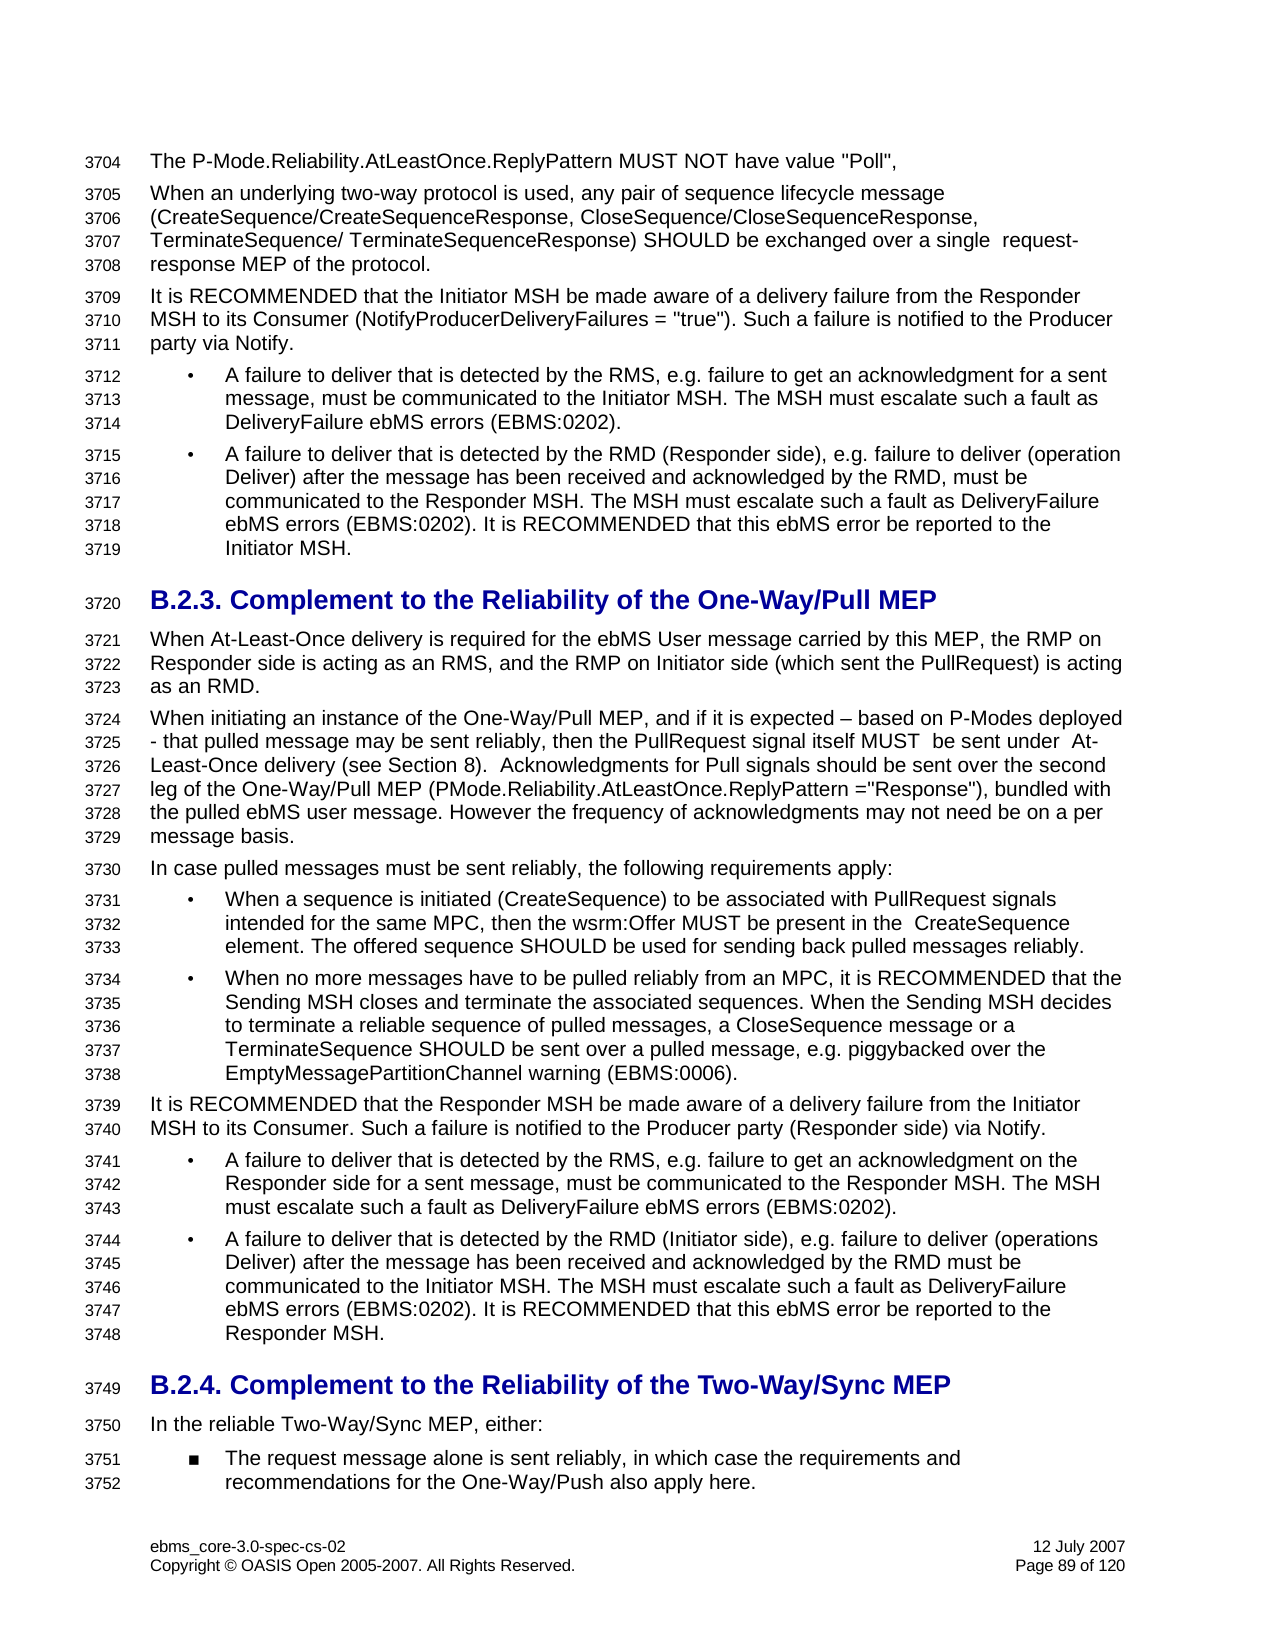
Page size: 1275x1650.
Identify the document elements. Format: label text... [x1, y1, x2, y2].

text When initiating an instance of the One-Way/Pull MEP, and if it is expected – based on P-Modes deployed - that pulled message may be sent reliably, then the PullRequest signal itself MUST be sent under At-Least-Once delivery (see Section 8). Acknowledgments for Pull signals should be sent over the second leg of the One-Way/Pull MEP (PMode.Reliability.AtLeastOnce.ReplyPattern ="Response"), bundled with the pulled ebMS user message. However the frequency of acknowledgments may not need be on a per message basis. [150, 706, 1125, 848]
list A failure to deliver that is detected by the RMD (Initiator side), e.g. failure to deliver (operations Deliver) after the message has been received and acknowledged by the RMD must be communicated to the Initiator MSH. The MSH must escalate such a fault as DeliveryFailure ebMS errors (EBMS:0202). It is RECOMMENDED that this ebMS error be reported to the Responder MSH. [187, 1227, 1125, 1345]
text When At-Least-Once delivery is required for the ebMS User message carried by this MEP, the RMP on Responder side is acting as an RMS, and the RMP on Initiator side (which sent the PullRequest) is acting as an RMD. [150, 627, 1125, 698]
list When a sequence is initiated (CreateSequence) to be associated with PullRequest signals intended for the same MPC, then the wsrm:Offer MUST be present in the CreateSequence element. The offered sequence SHOULD be used for sending back pulled messages reliably. [187, 888, 1125, 958]
subtitle Complement to the Reliability of the Two-Way/Sync MEP [150, 1370, 1125, 1400]
list A failure to deliver that is detected by the RMD (Responder side), e.g. failure to deliver (operation Deliver) after the message has been received and acknowledged by the RMD, must be communicated to the Responder MSH. The MSH must escalate such a fault as DeliveryFailure ebMS errors (EBMS:0202). It is RECOMMENDED that this ebMS error be reported to the Initiator MSH. [187, 442, 1125, 560]
list The request message alone is sent reliably, in which case the requirements and recommendations for the One-Way/Push also apply here. [187, 1444, 1125, 1494]
text In case pulled messages must be sent reliably, the following requirements apply: [150, 856, 1125, 879]
list When no more messages have to be pulled reliably from an MPC, it is RECOMMENDED that the Sending MSH closes and terminate the associated sequences. When the Sending MSH decides to terminate a reliable sequence of pulled messages, a CloseSequence message or a TerminateSequence SHOULD be sent over a pulled message, e.g. piggybacked over the EmptyMessagePartitionChannel warning (EBMS:0006). [187, 967, 1125, 1084]
text The P-Mode.Reliability.AtLeastOnce.ReplyPattern MUST NOT have value "Poll", [150, 150, 1125, 173]
text It is RECOMMENDED that the Responder MSH be made aware of a delivery failure from the Initiator MSH to its Consumer. Such a failure is notified to the Producer party (Responder side) via Notify. [150, 1093, 1125, 1140]
list A failure to deliver that is detected by the RMS, e.g. failure to get an acknowledgment on the Responder side for a sent message, must be communicated to the Responder MSH. The MSH must escalate such a fault as DeliveryFailure ebMS errors (EBMS:0202). [187, 1148, 1125, 1219]
text In the reliable Two-Way/Sync MEP, either: [150, 1412, 1125, 1436]
subtitle Complement to the Reliability of the One-Way/Pull MEP [150, 585, 1125, 615]
text When an underlying two-way protocol is used, any pair of sequence lifecycle message (CreateSequence/CreateSequenceResponse, CloseSequence/CloseSequenceResponse, TerminateSequence/ TerminateSequenceResponse) SHOULD be exchanged over a single request-response MEP of the protocol. [150, 182, 1125, 276]
text It is RECOMMENDED that the Initiator MSH be made aware of a delivery failure from the Responder MSH to its Consumer (NotifyProducerDeliveryFailures = "true"). Such a failure is notified to the Producer party via Notify. [150, 284, 1125, 355]
list A failure to deliver that is detected by the RMS, e.g. failure to get an acknowledgment for a sent message, must be communicated to the Initiator MSH. The MSH must escalate such a fault as DeliveryFailure ebMS errors (EBMS:0202). [187, 363, 1125, 434]
